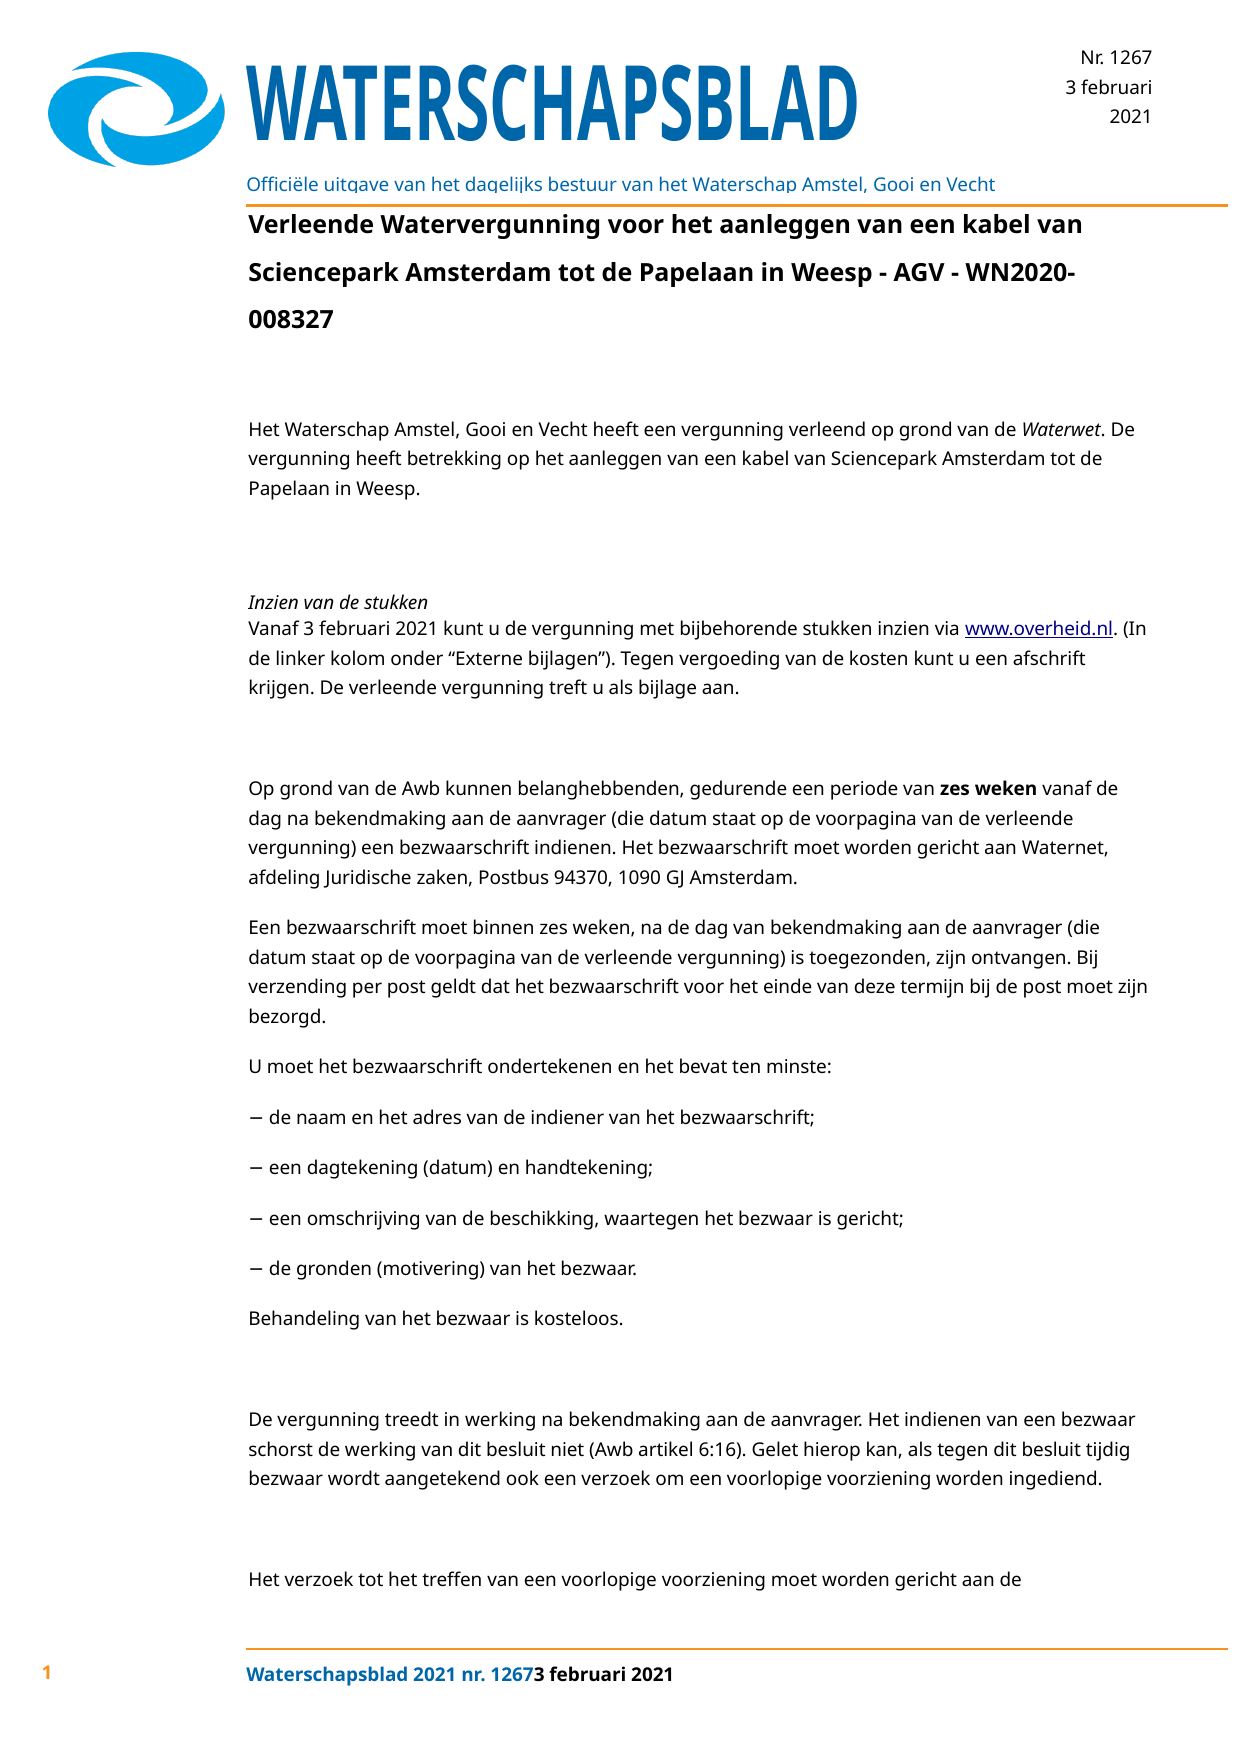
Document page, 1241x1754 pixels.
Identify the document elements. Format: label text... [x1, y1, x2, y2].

text Het Waterschap Amstel, Gooi en Vecht heeft een vergunning verleend op grond van de Waterwet. De vergunning heeft betrekking op het aanleggen van een kabel van Sciencepark Amsterdam tot de Papelaan in Weesp. [248, 416, 1152, 501]
text Inzien van de stukken [248, 589, 1152, 615]
text − een dagtekening (datum) en handtekening; [248, 1154, 1152, 1180]
text Een bezwaarschrift moet binnen zes weken, na de dag van bekendmaking aan de aanvrager (die datum staat op de voorpagina van de verleende vergunning) is toegezonden, zijn ontvangen. Bij verzending per post geldt dat het bezwaarschrift voor het einde van deze termijn bij de post moet zijn bezorgd. [248, 914, 1152, 1029]
text − een omschrijving van de beschikking, waartegen het bezwaar is gericht; [248, 1205, 1152, 1231]
text Op grond van de Awb kunnen belanghebbenden, gedurende een periode van zes weken vanaf de dag na bekendmaking aan de aanvrager (die datum staat op de voorpagina van de verleende vergunning) een bezwaarschrift indienen. Het bezwaarschrift moet worden gericht aan Waternet, afdeling Juridische zaken, Postbus 94370, 1090 GJ Amsterdam. [248, 775, 1152, 890]
text − de naam en het adres van de indiener van het bezwaarschrift; [248, 1104, 1152, 1130]
text De vergunning treedt in werking na bekendmaking aan de aanvrager. Het indienen van een bezwaar schorst de werking van dit besluit niet (Awb artikel 6:16). Gelet hierop kan, als tegen dit besluit tijdig bezwaar wordt aangetekend ook een verzoek om een voorlopige voorziening worden ingediend. [248, 1406, 1152, 1491]
text Het verzoek tot het treffen van een voorlopige voorziening moet worden gericht aan de [248, 1566, 1152, 1592]
text U moet het bezwaarschrift ondertekenen en het bevat ten minste: [248, 1053, 1152, 1079]
text Behandeling van het bezwaar is kosteloos. [248, 1306, 1152, 1331]
text − de gronden (motivering) van het bezwaar. [248, 1255, 1152, 1281]
text Verleende Watervergunning voor het aanleggen van een kabel van Sciencepark Amsterdam tot de Papelaan in Weesp - AGV - WN2020-008327 [248, 207, 1152, 336]
picture [41, 47, 231, 172]
text Vanaf 3 februari 2021 kunt u de vergunning met bijbehorende stukken inzien via www.overheid.nl. (In de linker kolom onder “Externe bijlagen”). Tegen vergoeding van de kosten kunt u een afschrift krijgen. De verleende vergunning treft u als bijlage aan. [248, 615, 1152, 700]
